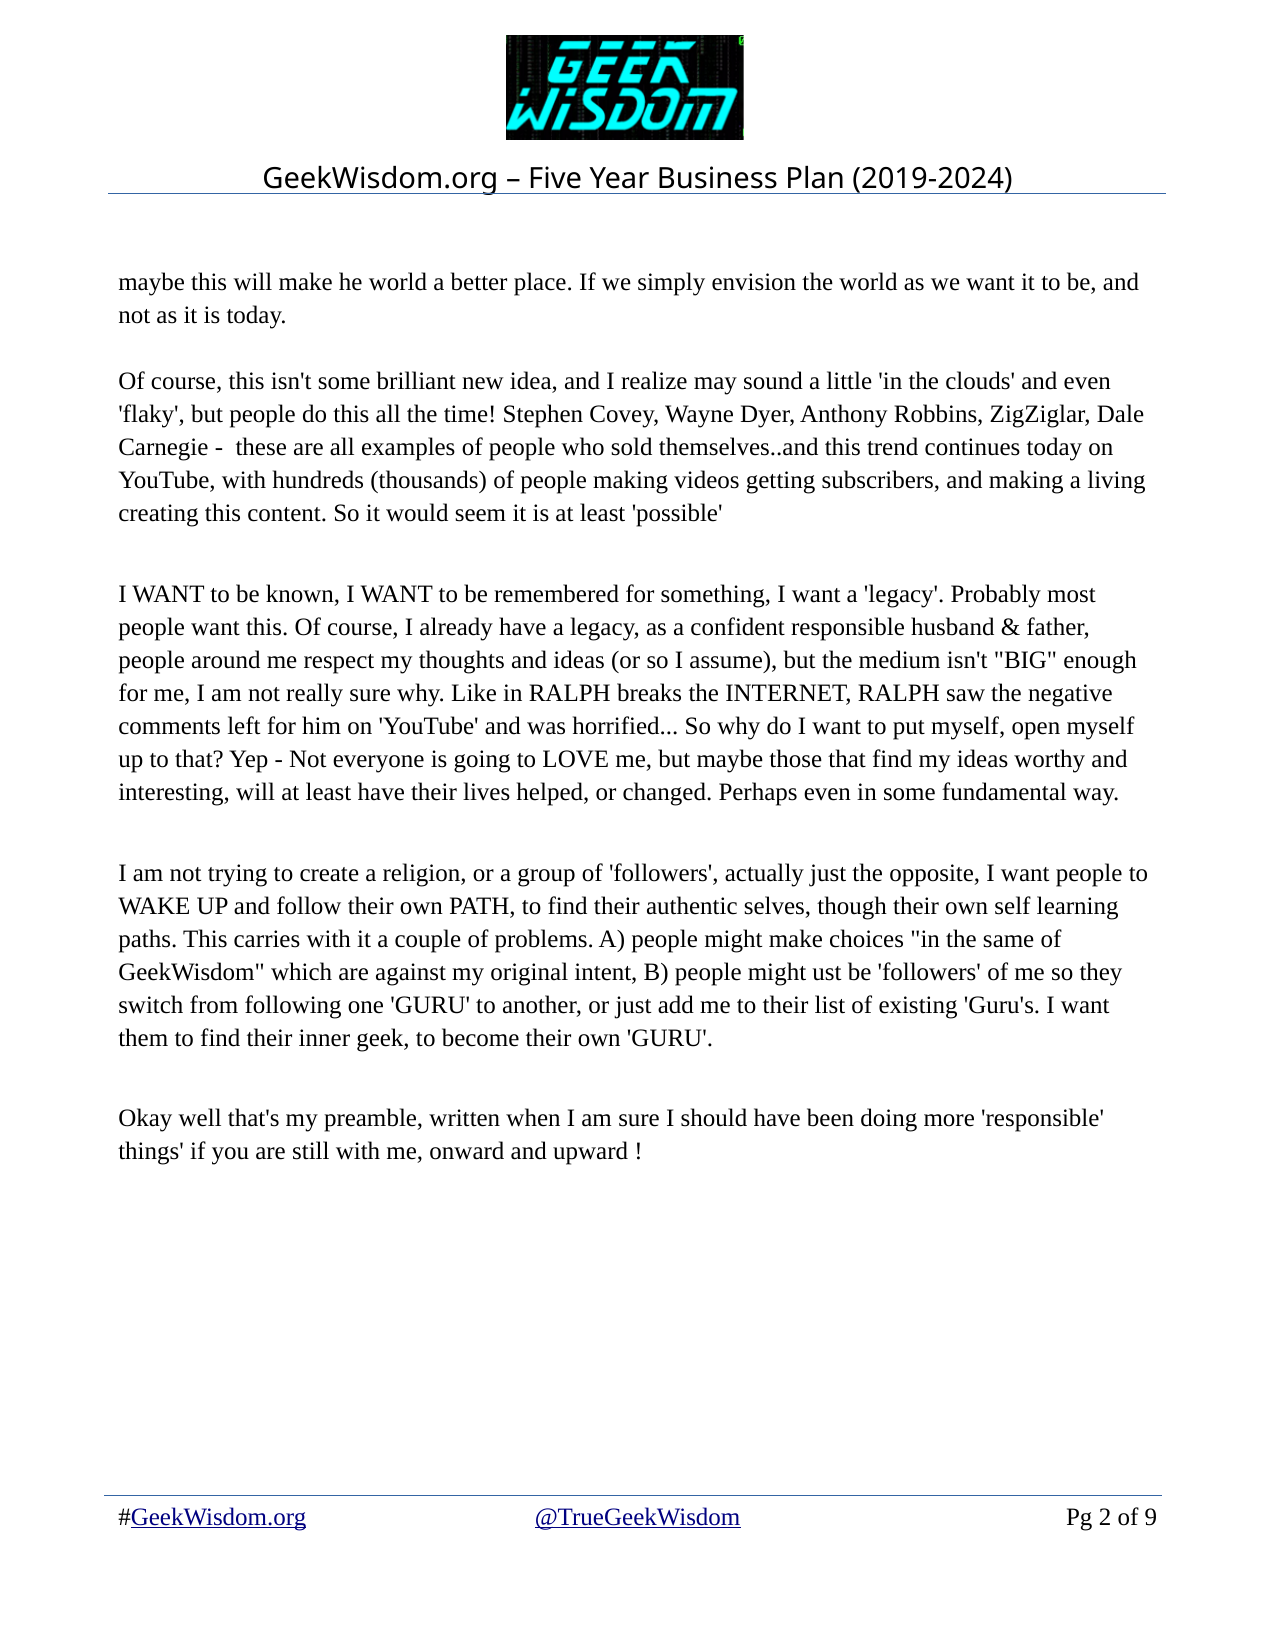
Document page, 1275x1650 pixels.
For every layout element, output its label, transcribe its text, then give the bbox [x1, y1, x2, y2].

text I WANT to be known, I WANT to be remembered for something, I want a 'legacy'. Probably most people want this. Of course, I already have a legacy, as a confident responsible husband & father, people around me respect my thoughts and ideas (or so I assume), but the medium isn't "BIG" enough for me, I am not really sure why. Like in RALPH breaks the INTERNET, RALPH saw the negative comments left for him on 'YouTube' and was horrified... So why do I want to put myself, open myself up to that? Yep - Not everyone is going to LOVE me, but maybe those that find my ideas worthy and interesting, will at least have their lives helped, or changed. Perhaps even in some fundamental way. [118, 579, 1157, 806]
text maybe this will make he world a better place. If we simply envision the world as we want it to be, and not as it is today. [118, 267, 1157, 329]
picture [506, 35, 744, 140]
text Okay well that's my preamble, written when I am sure I should have been doing more 'responsible' things' if you are still with me, onward and upward ! [118, 1103, 1157, 1165]
text Of course, this isn't some brilliant new idea, and I realize may sound a little 'in the clouds' and even 'flaky', but people do this all the time! Stephen Covey, Wayne Dyer, Anthony Robbins, ZigZiglar, Dale Carnegie - these are all examples of people who sold themselves..and this trend continues today on YouTube, with hundreds (thousands) of people making videos getting subscribers, and making a living creating this content. So it would seem it is at least 'possible' [118, 366, 1157, 527]
text I am not trying to create a religion, or a group of 'followers', actually just the opposite, I want people to WAKE UP and follow their own PATH, to find their authentic selves, though their own self learning paths. This carries with it a couple of problems. A) people might make choices "in the same of GeekWisdom" which are against my original intent, B) people might ust be 'followers' of me so they switch from following one 'GURU' to another, or just add me to their list of existing 'Guru's. I want them to find their inner geek, to become their own 'GURU'. [118, 858, 1157, 1052]
